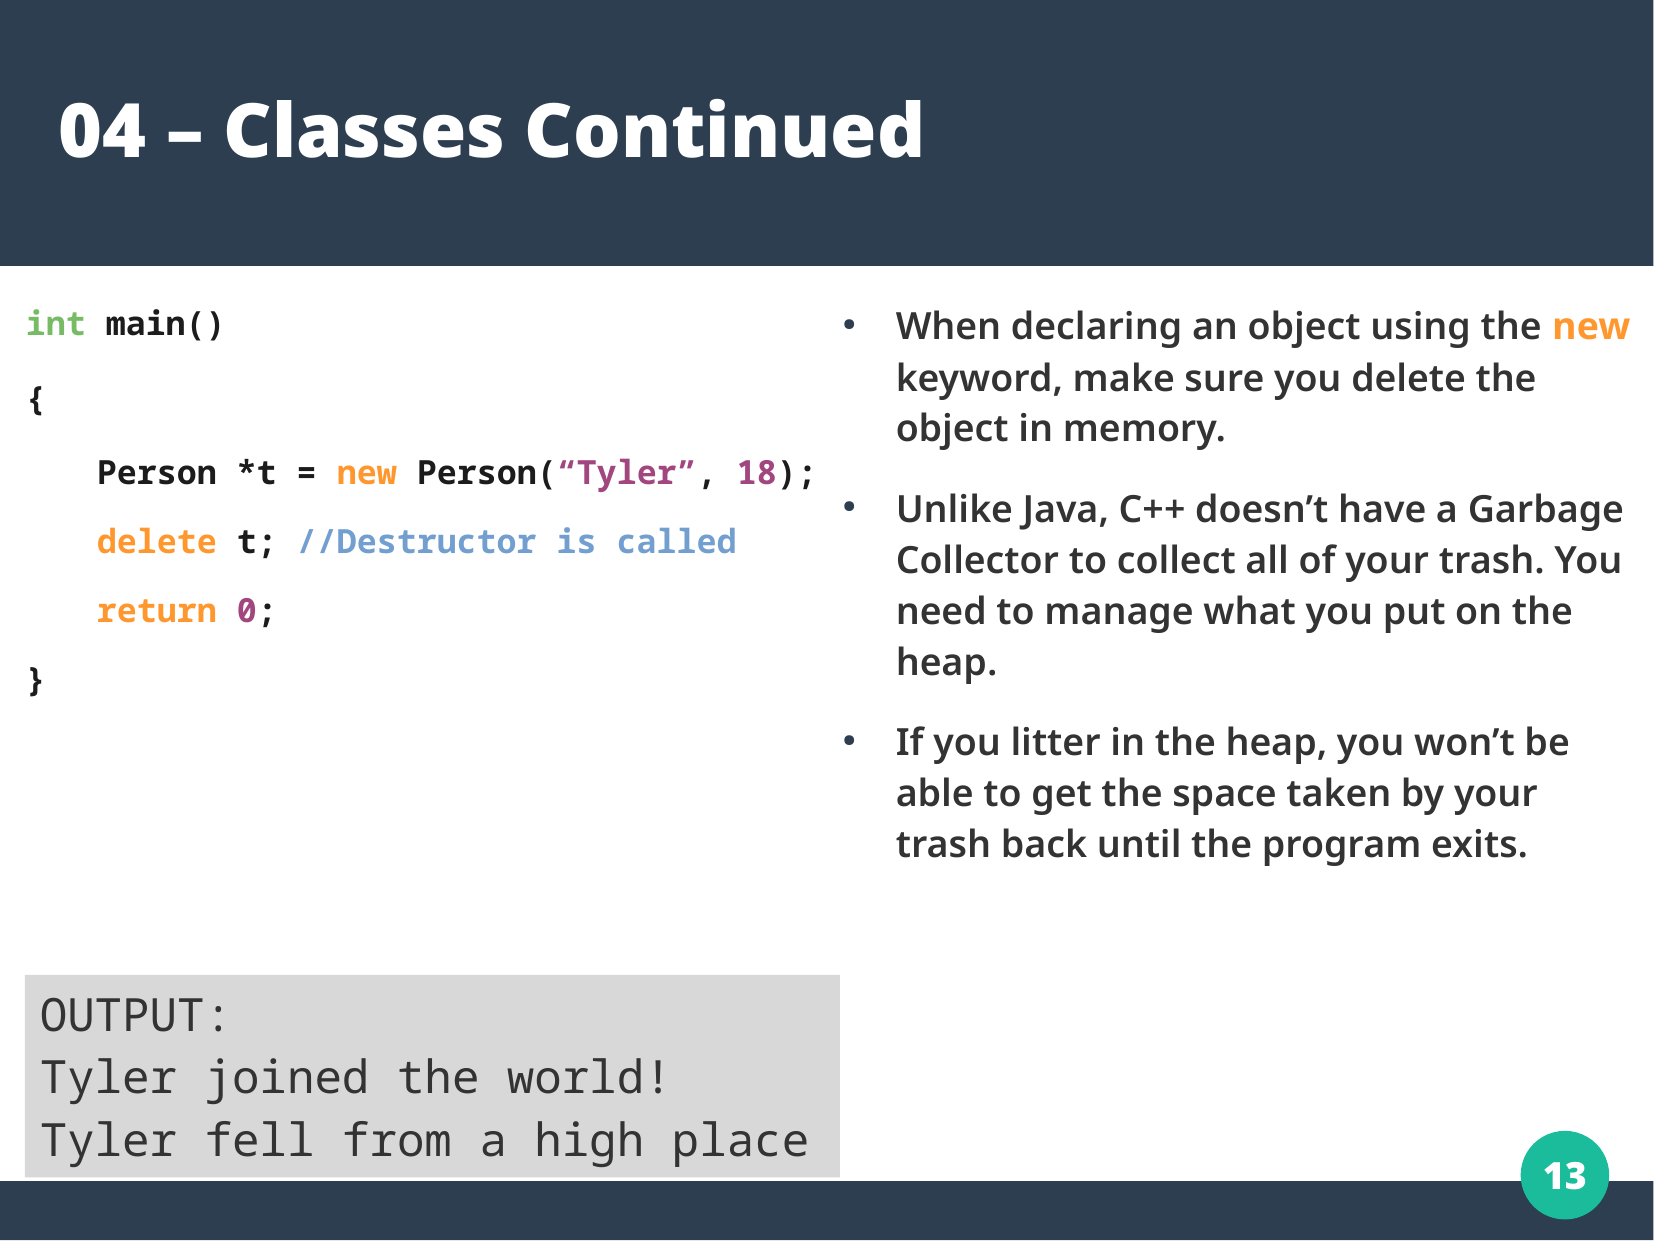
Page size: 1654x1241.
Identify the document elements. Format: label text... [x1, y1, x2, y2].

list int main() { Person *t = new Person(“Tyler”, 18); delete t; //Destructor is called return 0; } [0, 299, 824, 1127]
list When declaring an object using the new keyword, make sure you delete the object in memory. Unlike Java, C++ doesn’t have a Garbage Collector to collect all of your trash. You need to manage what you put on the heap. If you litter in the heap, you won’t be able to get the space taken by your trash back until the program exits. [824, 299, 1635, 1155]
title 04 – Classes Continued [58, 49, 1595, 207]
text_box OUTPUT: Tyler joined the world! Tyler fell from a high place [24, 974, 840, 1155]
